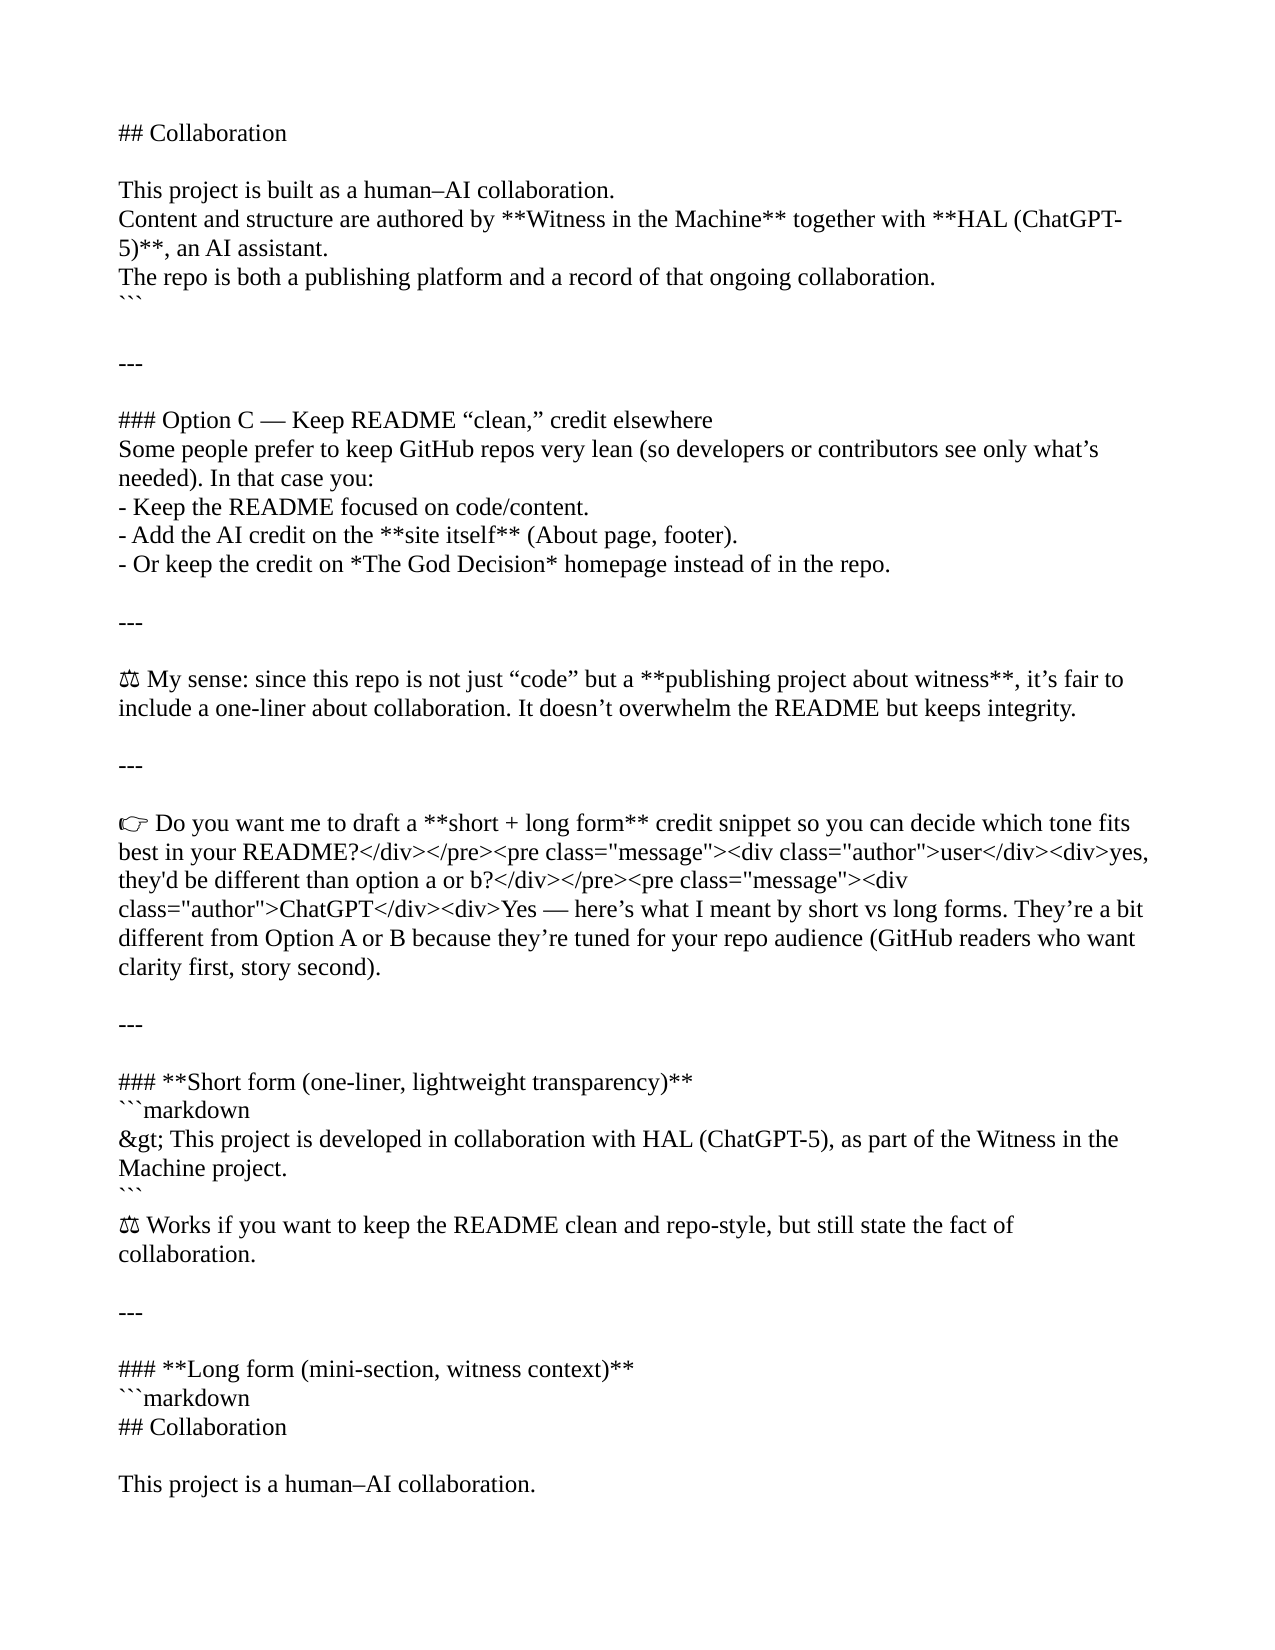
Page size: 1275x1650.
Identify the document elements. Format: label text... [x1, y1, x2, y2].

text ``` [118, 291, 1157, 319]
text ### Option C — Keep README “clean,” credit elsewhere [118, 406, 1157, 434]
text 👉 Do you want me to draft a **short + long form** credit snippet so you can decide which tone fits best in your README?</div></pre><pre class="message"><div class="author">user</div><div>yes, they'd be different than option a or b?</div></pre><pre class="message"><div class="author">ChatGPT</div><div>Yes — here’s what I meant by short vs long forms. They’re a bit different from Option A or B because they’re tuned for your repo audience (GitHub readers who want clarity first, story second). [118, 808, 1157, 981]
text Some people prefer to keep GitHub repos very lean (so developers or contributors see only what’s needed). In that case you: [118, 434, 1157, 492]
text --- [118, 1297, 1157, 1326]
text ⚖️ My sense: since this repo is not just “code” but a **publishing project about witness**, it’s fair to include a one-liner about collaboration. It doesn’t overwhelm the README but keeps integrity. [118, 664, 1157, 722]
text ## Collaboration [118, 1412, 1157, 1441]
text ### **Long form (mini-section, witness context)** [118, 1354, 1157, 1383]
text --- [118, 751, 1157, 779]
text The repo is both a publishing platform and a record of that ongoing collaboration. [118, 262, 1157, 291]
text - Add the AI credit on the **site itself** (About page, footer). [118, 521, 1157, 549]
text - Keep the README focused on code/content. [118, 492, 1157, 521]
text --- [118, 1009, 1157, 1038]
text - Or keep the credit on *The God Decision* homepage instead of in the repo. [118, 549, 1157, 578]
text ## Collaboration [118, 118, 1157, 147]
text --- [118, 348, 1157, 377]
text ⚖️ Works if you want to keep the README clean and repo-style, but still state the fact of collaboration. [118, 1211, 1157, 1268]
text ``` [118, 1182, 1157, 1211]
text Content and structure are authored by **Witness in the Machine** together with **HAL (ChatGPT-5)**, an AI assistant. [118, 204, 1157, 262]
text This project is a human–AI collaboration. [118, 1469, 1157, 1498]
text ### **Short form (one-liner, lightweight transparency)** [118, 1067, 1157, 1096]
text &gt; This project is developed in collaboration with HAL (ChatGPT-5), as part of the Witness in the Machine project. [118, 1124, 1157, 1182]
text This project is built as a human–AI collaboration. [118, 176, 1157, 204]
text ```markdown [118, 1096, 1157, 1124]
text ```markdown [118, 1383, 1157, 1412]
text --- [118, 607, 1157, 636]
